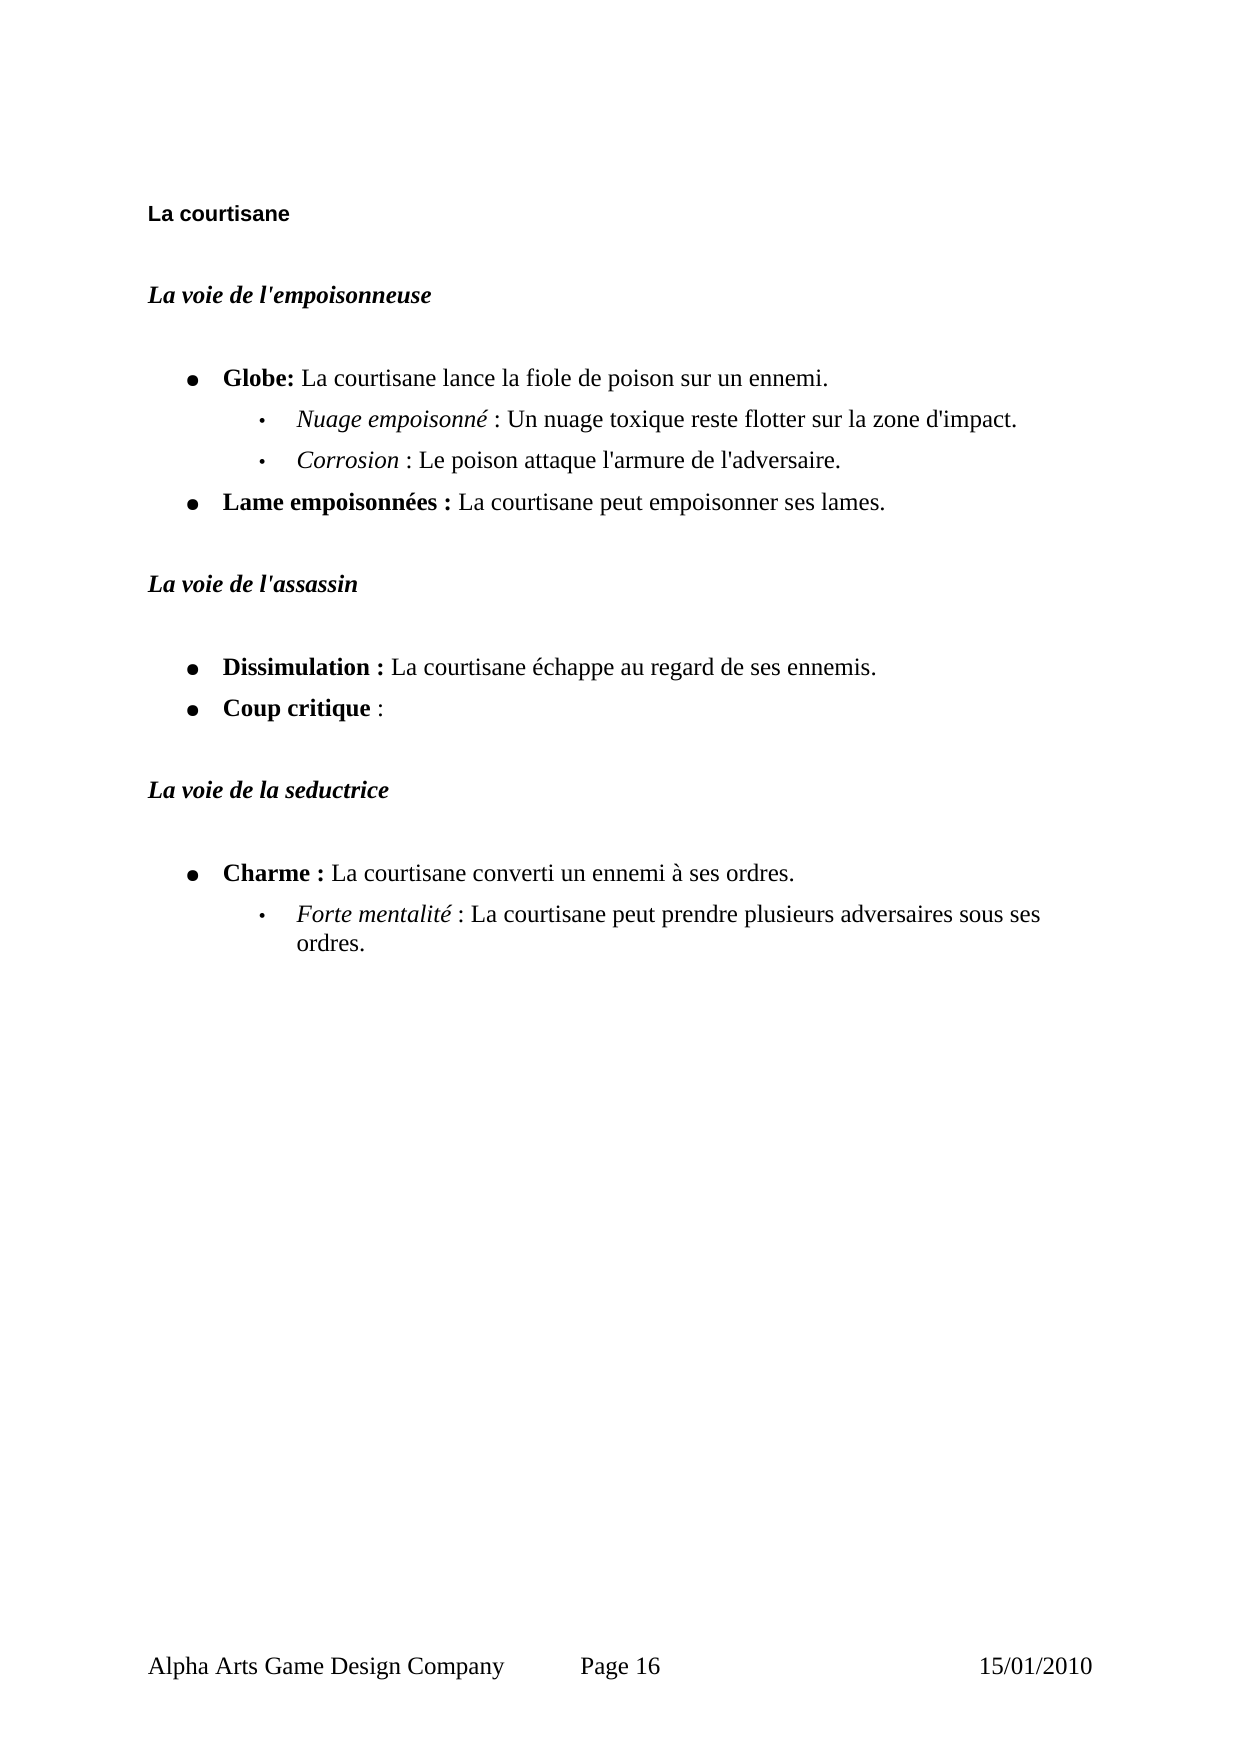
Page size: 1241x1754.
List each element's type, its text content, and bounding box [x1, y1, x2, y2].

text La voie de l'empoisonneuse [148, 280, 1092, 309]
subtitle La courtisane [148, 201, 1092, 227]
list Dissimulation : La courtisane échappe au regard de ses ennemis. [185, 652, 1092, 680]
text La voie de la seductrice [148, 775, 1092, 804]
list Corrosion : Le poison attaque l'armure de l'adversaire. [259, 445, 1092, 474]
list Coup critique : [185, 693, 1092, 722]
text La voie de l'assassin [148, 569, 1092, 598]
list Lame empoisonnées : La courtisane peut empoisonner ses lames. [185, 487, 1092, 515]
list Nuage empoisonné : Un nuage toxique reste flotter sur la zone d'impact. [259, 404, 1092, 433]
list Forte mentalité : La courtisane peut prendre plusieurs adversaires sous ses ordres. [259, 899, 1092, 957]
list Globe: La courtisane lance la fiole de poison sur un ennemi. [185, 363, 1092, 392]
list Charme : La courtisane converti un ennemi à ses ordres. [185, 858, 1092, 887]
